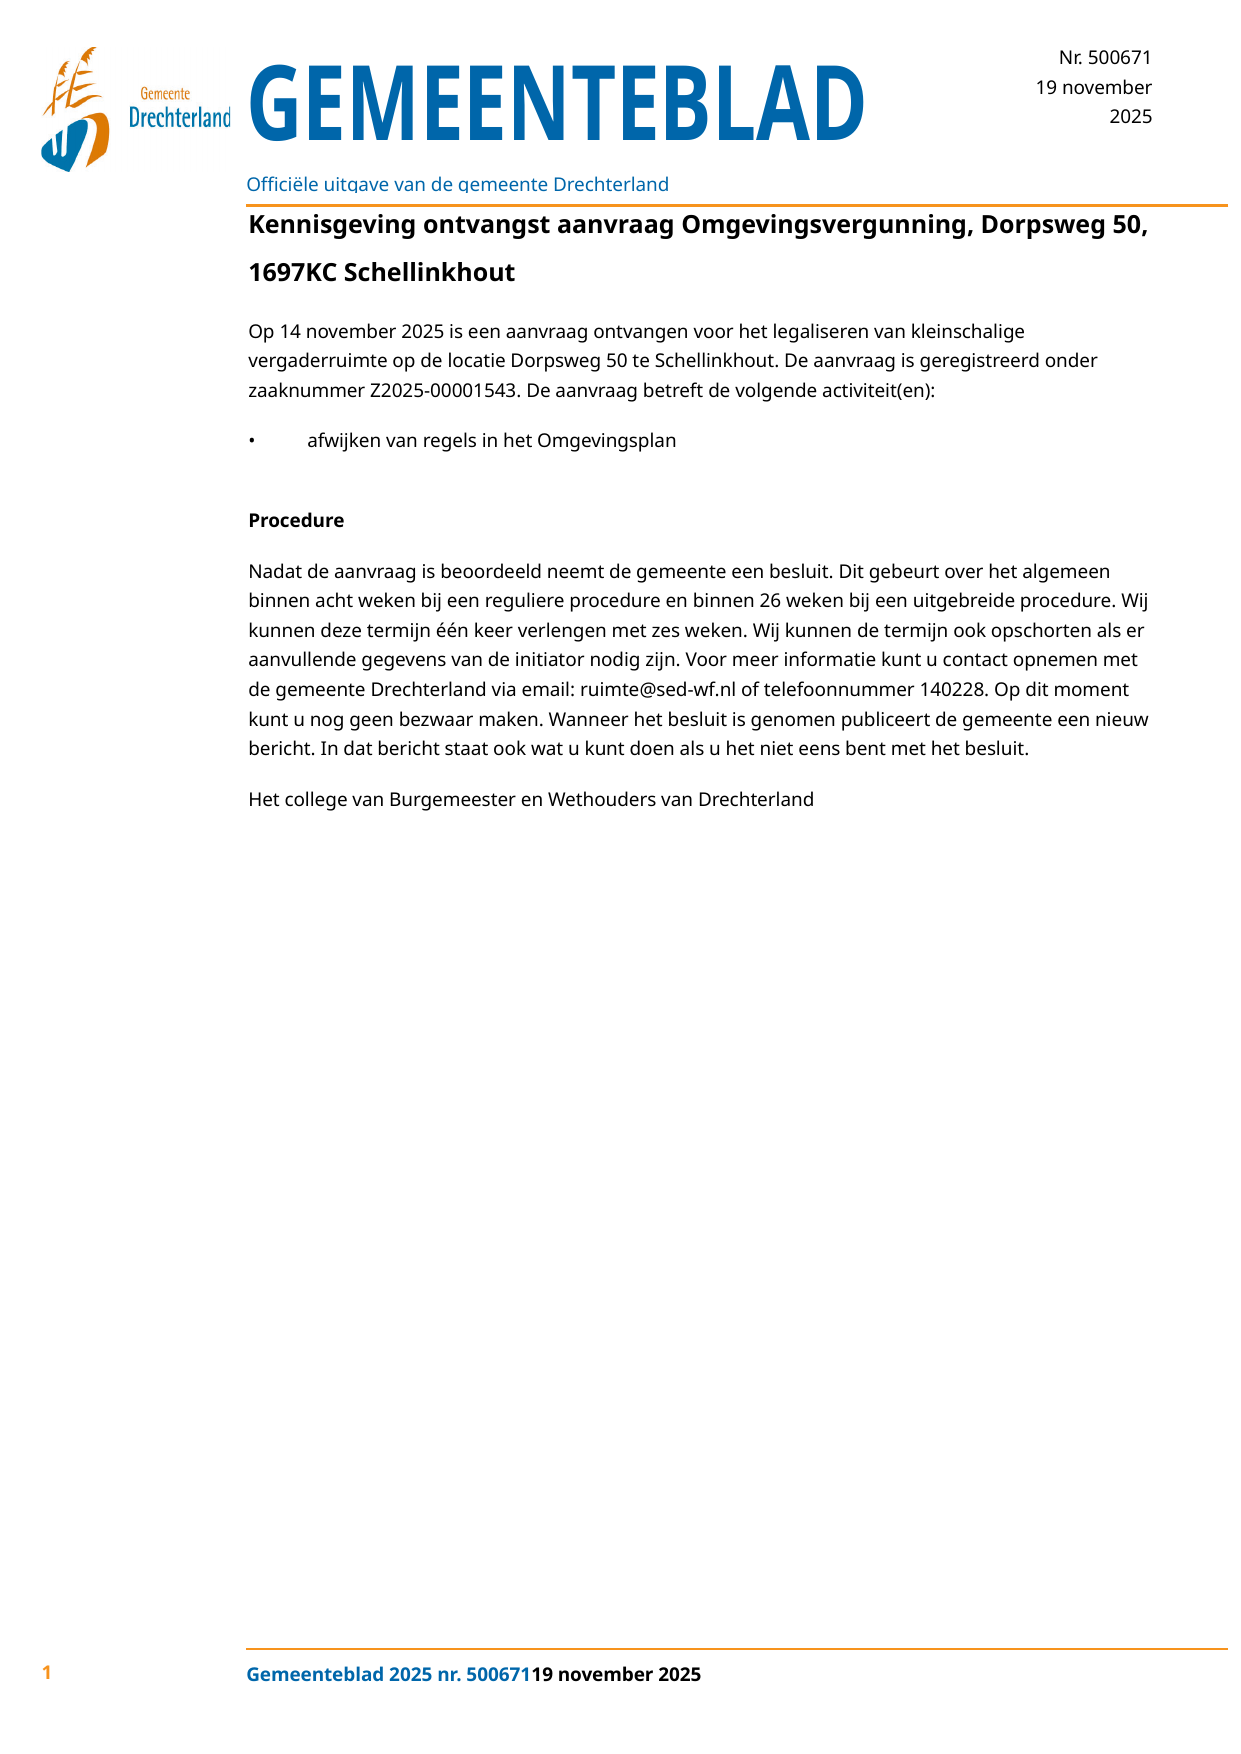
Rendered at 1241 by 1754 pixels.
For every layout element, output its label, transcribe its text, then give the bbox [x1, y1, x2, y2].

picture [226, 115, 231, 124]
text Kennisgeving ontvangst aanvraag Omgevingsvergunning, Dorpsweg 50, 1697KC Schellinkhout [248, 207, 1152, 288]
text Op 14 november 2025 is een aanvraag ontvangen voor het legaliseren van kleinschalige vergaderruimte op de locatie Dorpsweg 50 te Schellinkhout. De aanvraag is geregistreerd onder zaaknummer Z2025-00001543. De aanvraag betreft de volgende activiteit(en): [248, 318, 1152, 403]
list afwijken van regels in het Omgevingsplan [248, 427, 1152, 453]
text Het college van Burgemeester en Wethouders van Drechterland [248, 786, 1152, 812]
text Procedure [248, 507, 1152, 533]
picture [41, 158, 64, 172]
picture [41, 47, 231, 172]
text Nadat de aanvraag is beoordeeld neemt de gemeente een besluit. Dit gebeurt over het algemeen binnen acht weken bij een reguliere procedure en binnen 26 weken bij een uitgebreide procedure. Wij kunnen deze termijn één keer verlengen met zes weken. Wij kunnen de termijn ook opschorten als er aanvullende gegevens van de initiator nodig zijn. Voor meer informatie kunt u contact opnemen met de gemeente Drechterland via email: ruimte@sed-wf.nl of telefoonnummer 140228. Op dit moment kunt u nog geen bezwaar maken. Wanneer het besluit is genomen publiceert de gemeente een nieuw bericht. In dat bericht staat ook wat u kunt doen als u het niet eens bent met het besluit. [248, 558, 1152, 761]
